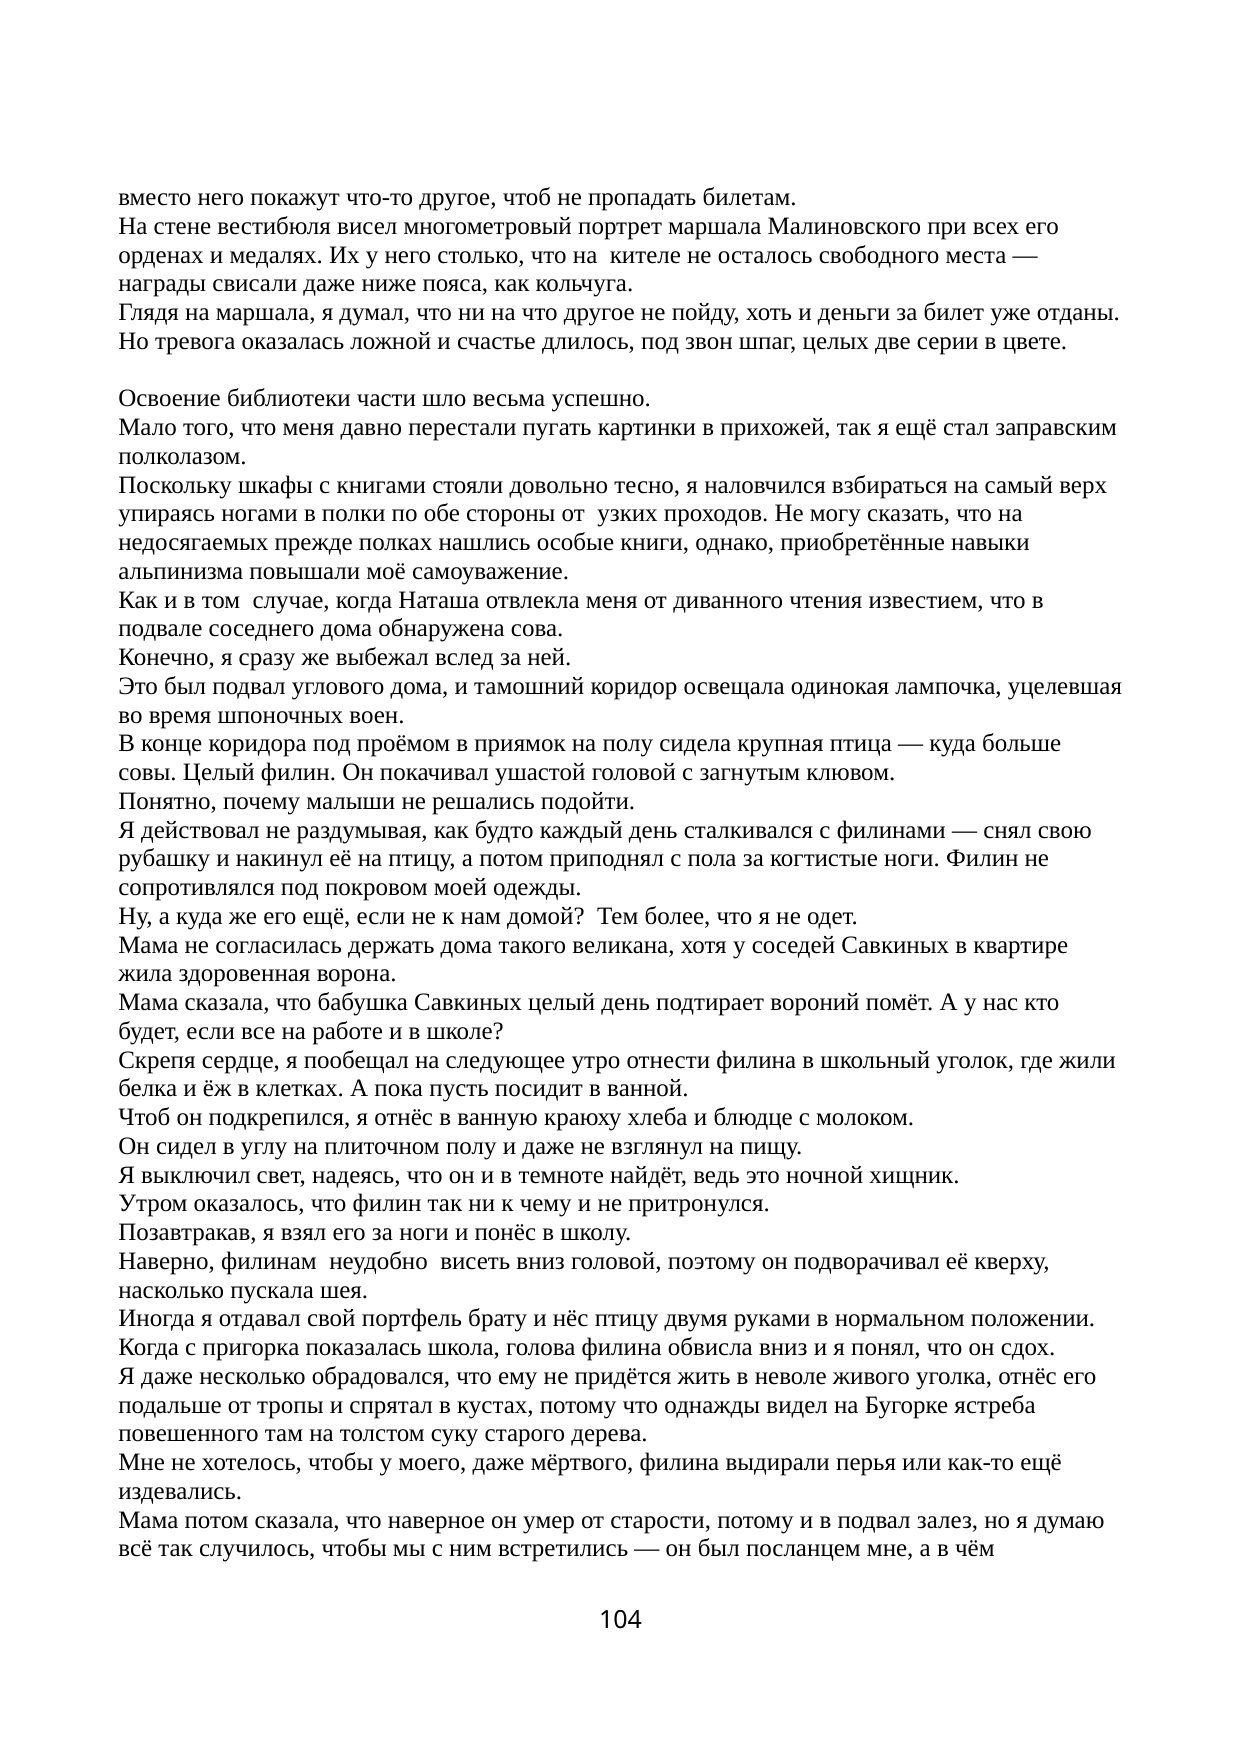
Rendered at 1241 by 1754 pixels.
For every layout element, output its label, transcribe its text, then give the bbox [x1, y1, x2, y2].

text Мама не согласилась держать дома такого великана, хотя у соседей Савкиных в квартире жила здоровенная ворона. [118, 930, 1122, 987]
text Глядя на маршала, я думал, что ни на что другое не пойду, хоть и деньги за билет уже отданы. [118, 297, 1122, 326]
text Мало того, что меня давно перестали пугать картинки в прихожей, так я ещё стал заправским полколазом. [118, 412, 1122, 470]
text Я даже несколько обрадовался, что ему не придётся жить в неволе живого уголка, отнёс его подальше от тропы и спрятал в кустах, потому что однажды видел на Бугорке ястреба повешенного там на толстом суку старого дерева. [118, 1361, 1122, 1447]
text В конце коридора под проёмом в приямок на полу сидела крупная птица — куда больше совы. Целый филин. Он покачивал ушастой головой с загнутым клювом. [118, 728, 1122, 786]
text Скрепя сердце, я пообещал на следующее утро отнести филина в школьный уголок, где жили белка и ёж в клетках. А пока пусть посидит в ванной. [118, 1045, 1122, 1102]
text Мама сказала, что бабушка Савкиных целый день подтирает вороний помёт. А у нас кто будет, если все на работе и в школе? [118, 987, 1122, 1045]
text Мне не хотелось, чтобы у моего, даже мёртвого, филина выдирали перья или как-то ещё издевались. [118, 1447, 1122, 1505]
text Чтоб он подкрепился, я отнёс в ванную краюху хлеба и блюдце с молоком. [118, 1102, 1122, 1131]
text Он сидел в углу на плиточном полу и даже не взглянул на пищу. [118, 1131, 1122, 1160]
text Ну, а куда же его ещё, если не к нам домой? Тем более, что я не одет. [118, 901, 1122, 930]
text Когда с пригорка показалась школа, голова филина обвисла вниз и я понял, что он сдох. [118, 1332, 1122, 1361]
text Иногда я отдавал свой портфель брату и нёс птицу двумя руками в нормальном положении. [118, 1303, 1122, 1332]
text Я выключил свет, надеясь, что он и в темноте найдёт, ведь это ночной хищник. [118, 1160, 1122, 1188]
text Мама потом сказала, что наверное он умер от старости, потому и в подвал залез, но я думаю всё так случилось, чтобы мы с ним встретились — он был посланцем мне, а в чём [118, 1505, 1122, 1562]
text Понятно, почему малыши не решались подойти. [118, 786, 1122, 815]
text Но тревога оказалась ложной и счастье длилось, под звон шпаг, целых две серии в цвете. [118, 326, 1122, 355]
text Это был подвал углового дома, и тамошний коридор освещала одинокая лампочка, уцелевшая во время шпоночных воен. [118, 671, 1122, 728]
text вместо него покажут что-то другое, чтоб не пропадать билетам. [118, 182, 1122, 211]
text Поскольку шкафы с книгами стояли довольно тесно, я наловчился взбираться на самый верх упираясь ногами в полки по обе стороны от узких проходов. Не могу сказать, что на недосягаемых прежде полках нашлись особые книги, однако, приобретённые навыки альпинизма повышали моё самоуважение. [118, 470, 1122, 585]
text Утром оказалось, что филин так ни к чему и не притронулся. [118, 1188, 1122, 1217]
text Я действовал не раздумывая, как будто каждый день сталкивался с филинами — снял свою рубашку и накинул её на птицу, а потом приподнял с пола за когтистые ноги. Филин не сопротивлялся под покровом моей одежды. [118, 815, 1122, 901]
text Освоение библиотеки части шло весьма успешно. [118, 383, 1122, 412]
text На стене вестибюля висел многометровый портрет маршала Малиновского при всех его орденах и медалях. Их у него столько, что на кителе не осталось свободного места — награды свисали даже ниже пояса, как кольчуга. [118, 211, 1122, 297]
text Наверно, филинам неудобно висеть вниз головой, поэтому он подворачивал её кверху, насколько пускала шея. [118, 1246, 1122, 1303]
text Конечно, я сразу же выбежал вслед за ней. [118, 642, 1122, 671]
text Как и в том случае, когда Наташа отвлекла меня от диванного чтения известием, что в подвале соседнего дома обнаружена сова. [118, 585, 1122, 642]
text Позавтракав, я взял его за ноги и понёс в школу. [118, 1217, 1122, 1246]
